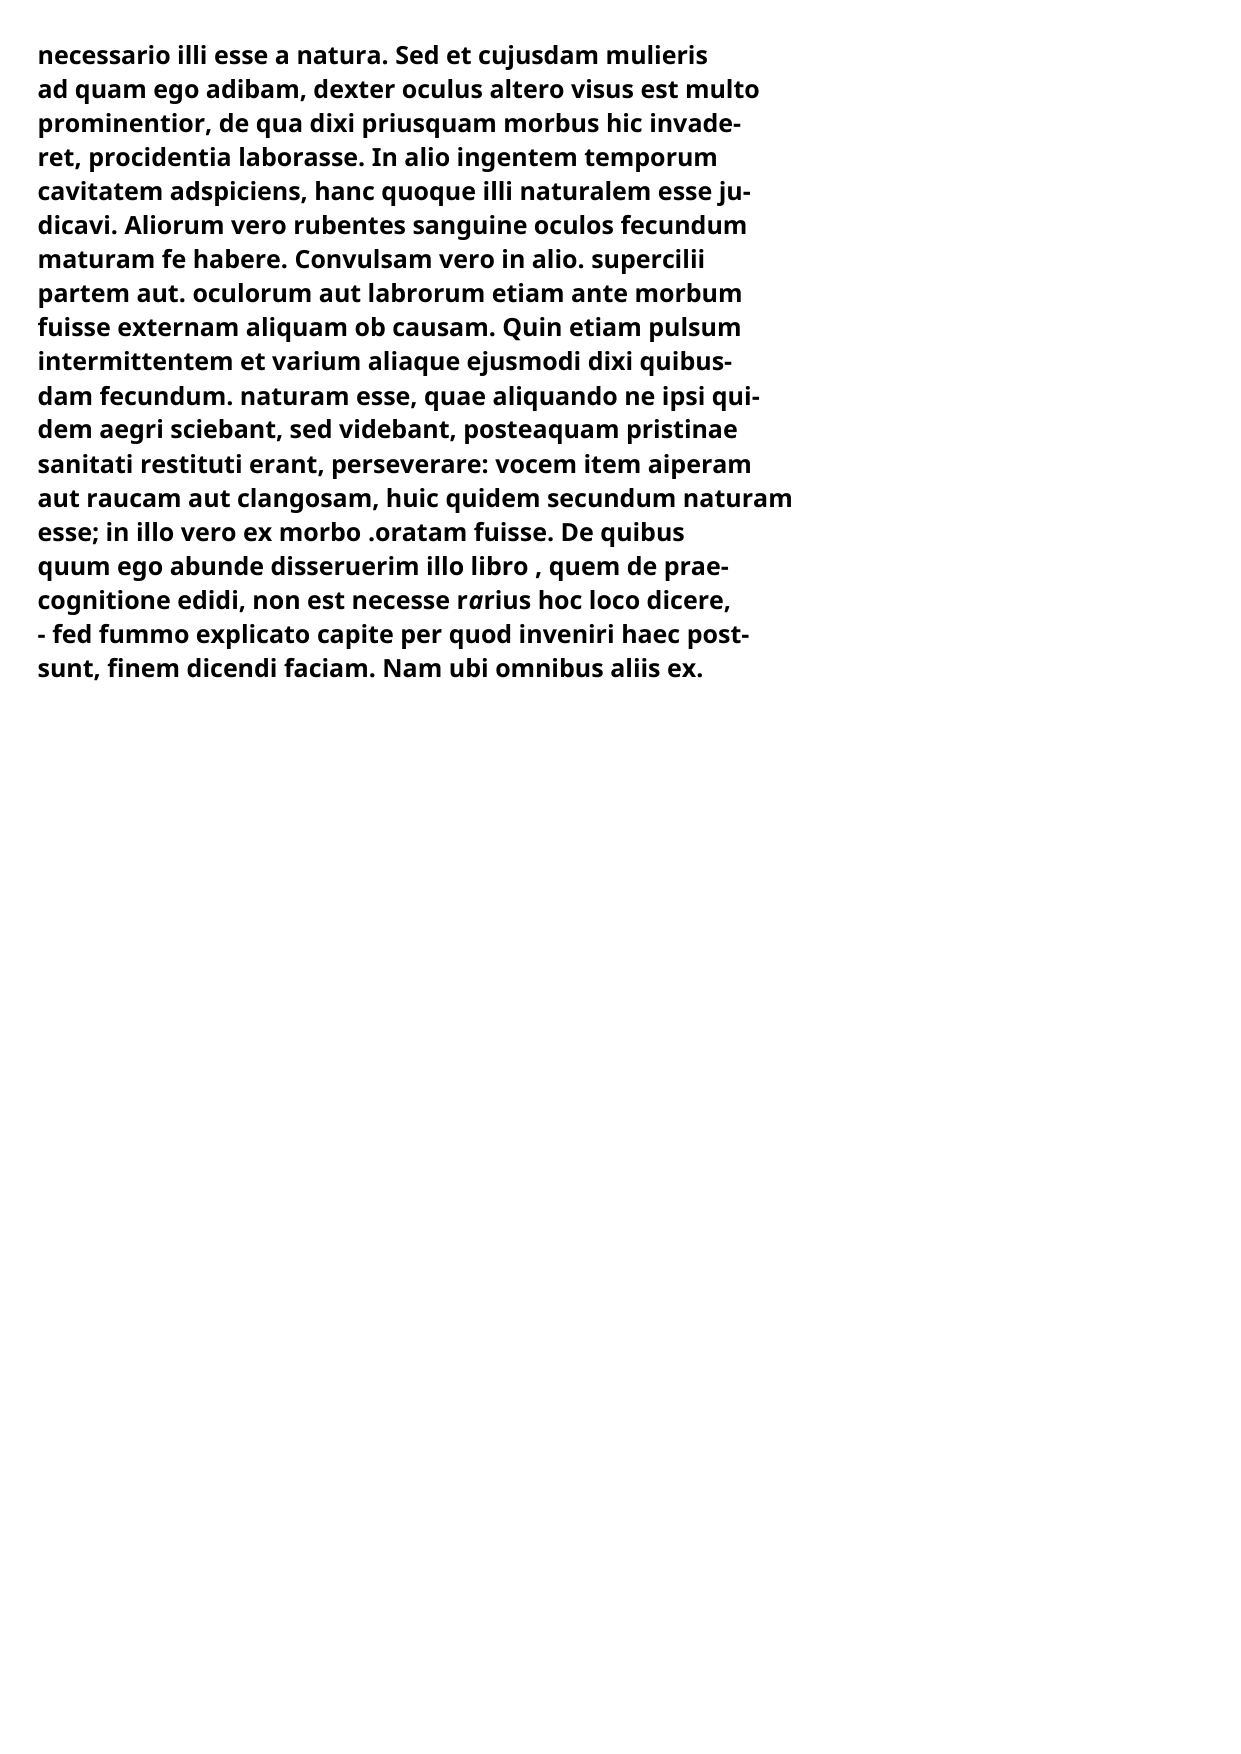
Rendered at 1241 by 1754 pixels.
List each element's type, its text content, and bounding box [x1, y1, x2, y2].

text necessario illi esse a natura. Sed et cujusdam mulieris ad quam ego adibam, dexter oculus altero visus est multo prominentior, de qua dixi priusquam morbus hic invade- ret, procidentia laborasse. In alio ingentem temporum cavitatem adspiciens, hanc quoque illi naturalem esse ju- dicavi. Aliorum vero rubentes sanguine oculos fecundum maturam fe habere. Convulsam vero in alio. supercilii partem aut. oculorum aut labrorum etiam ante morbum fuisse externam aliquam ob causam. Quin etiam pulsum intermittentem et varium aliaque ejusmodi dixi quibus- dam fecundum. naturam esse, quae aliquando ne ipsi qui- dem aegri sciebant, sed videbant, posteaquam pristinae sanitati restituti erant, perseverare: vocem item aiperam aut raucam aut clangosam, huic quidem secundum naturam esse; in illo vero ex morbo .oratam fuisse. De quibus quum ego abunde disseruerim illo libro , quem de prae- cognitione edidi, non est necesse rarius hoc loco dicere, - fed fummo explicato capite per quod inveniri haec post- sunt, finem dicendi faciam. Nam ubi omnibus aliis ex. [37, 37, 1203, 685]
